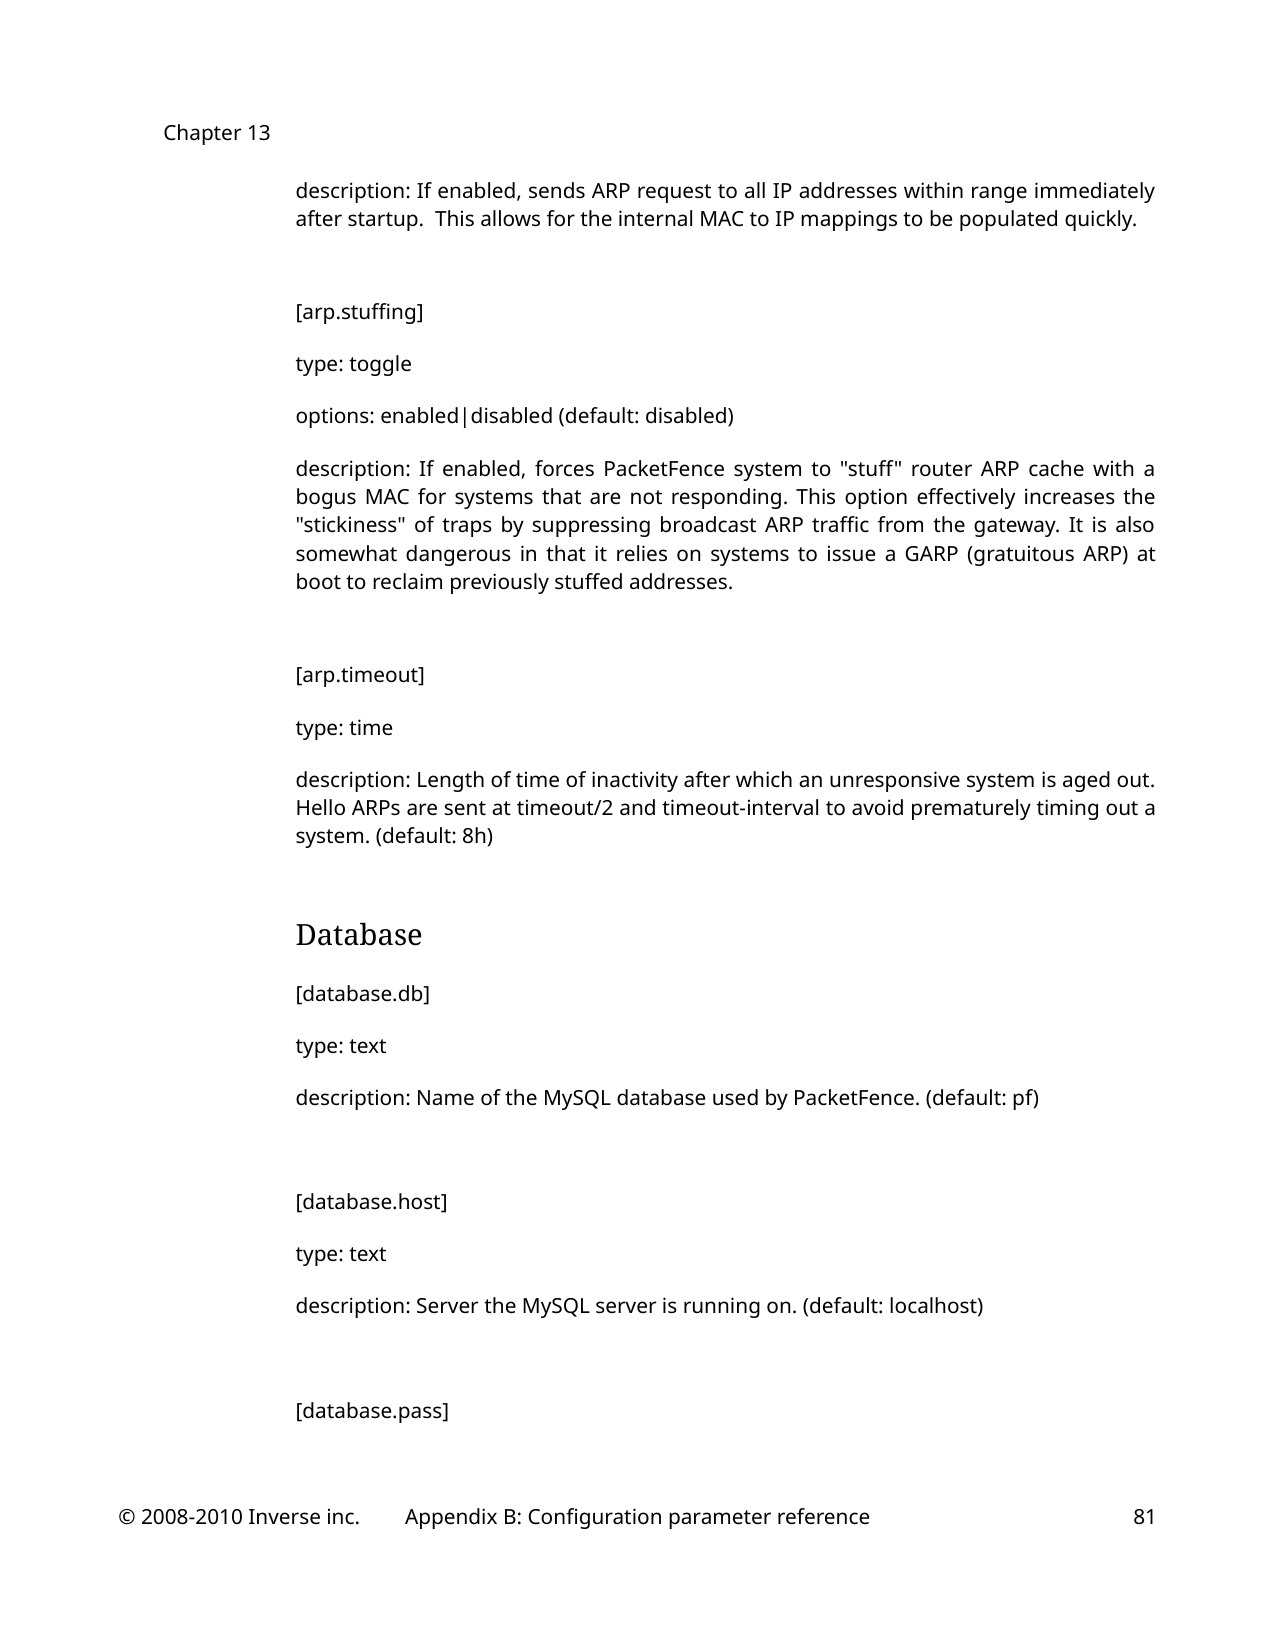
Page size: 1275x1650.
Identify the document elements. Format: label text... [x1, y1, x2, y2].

text type: toggle [295, 349, 1157, 378]
text type: time [295, 713, 1157, 741]
text [arp.stuffing] [295, 297, 1157, 326]
text type: text [295, 1031, 1157, 1059]
text [database.pass] [295, 1396, 1157, 1424]
text description: Length of time of inactivity after which an unresponsive system is aged out. Hello ARPs are sent at timeout/2 and timeout-interval to avoid prematurely timing out a system. (default: 8h) [295, 765, 1157, 850]
text type: text [295, 1239, 1157, 1268]
text description: If enabled, forces PacketFence system to "stuff" router ARP cache with a bogus MAC for systems that are not responding. This option effectively increases the "stickiness" of traps by suppressing broadcast ARP traffic from the gateway. It is also somewhat dangerous in that it relies on systems to issue a GARP (gratuitous ARP) at boot to reclaim previously stuffed addresses. [295, 454, 1157, 596]
text description: Server the MySQL server is running on. (default: localhost) [295, 1292, 1157, 1320]
text options: enabled|disabled (default: disabled) [295, 402, 1157, 430]
text [arp.timeout] [295, 661, 1157, 689]
text [database.db] [295, 979, 1157, 1007]
text description: Name of the MySQL database used by PacketFence. (default: pf) [295, 1083, 1157, 1112]
subtitle Database [295, 914, 1157, 954]
text [database.host] [295, 1187, 1157, 1216]
text description: If enabled, sends ARP request to all IP addresses within range immediately after startup. This allows for the internal MAC to IP mappings to be populated quickly. [295, 176, 1157, 233]
